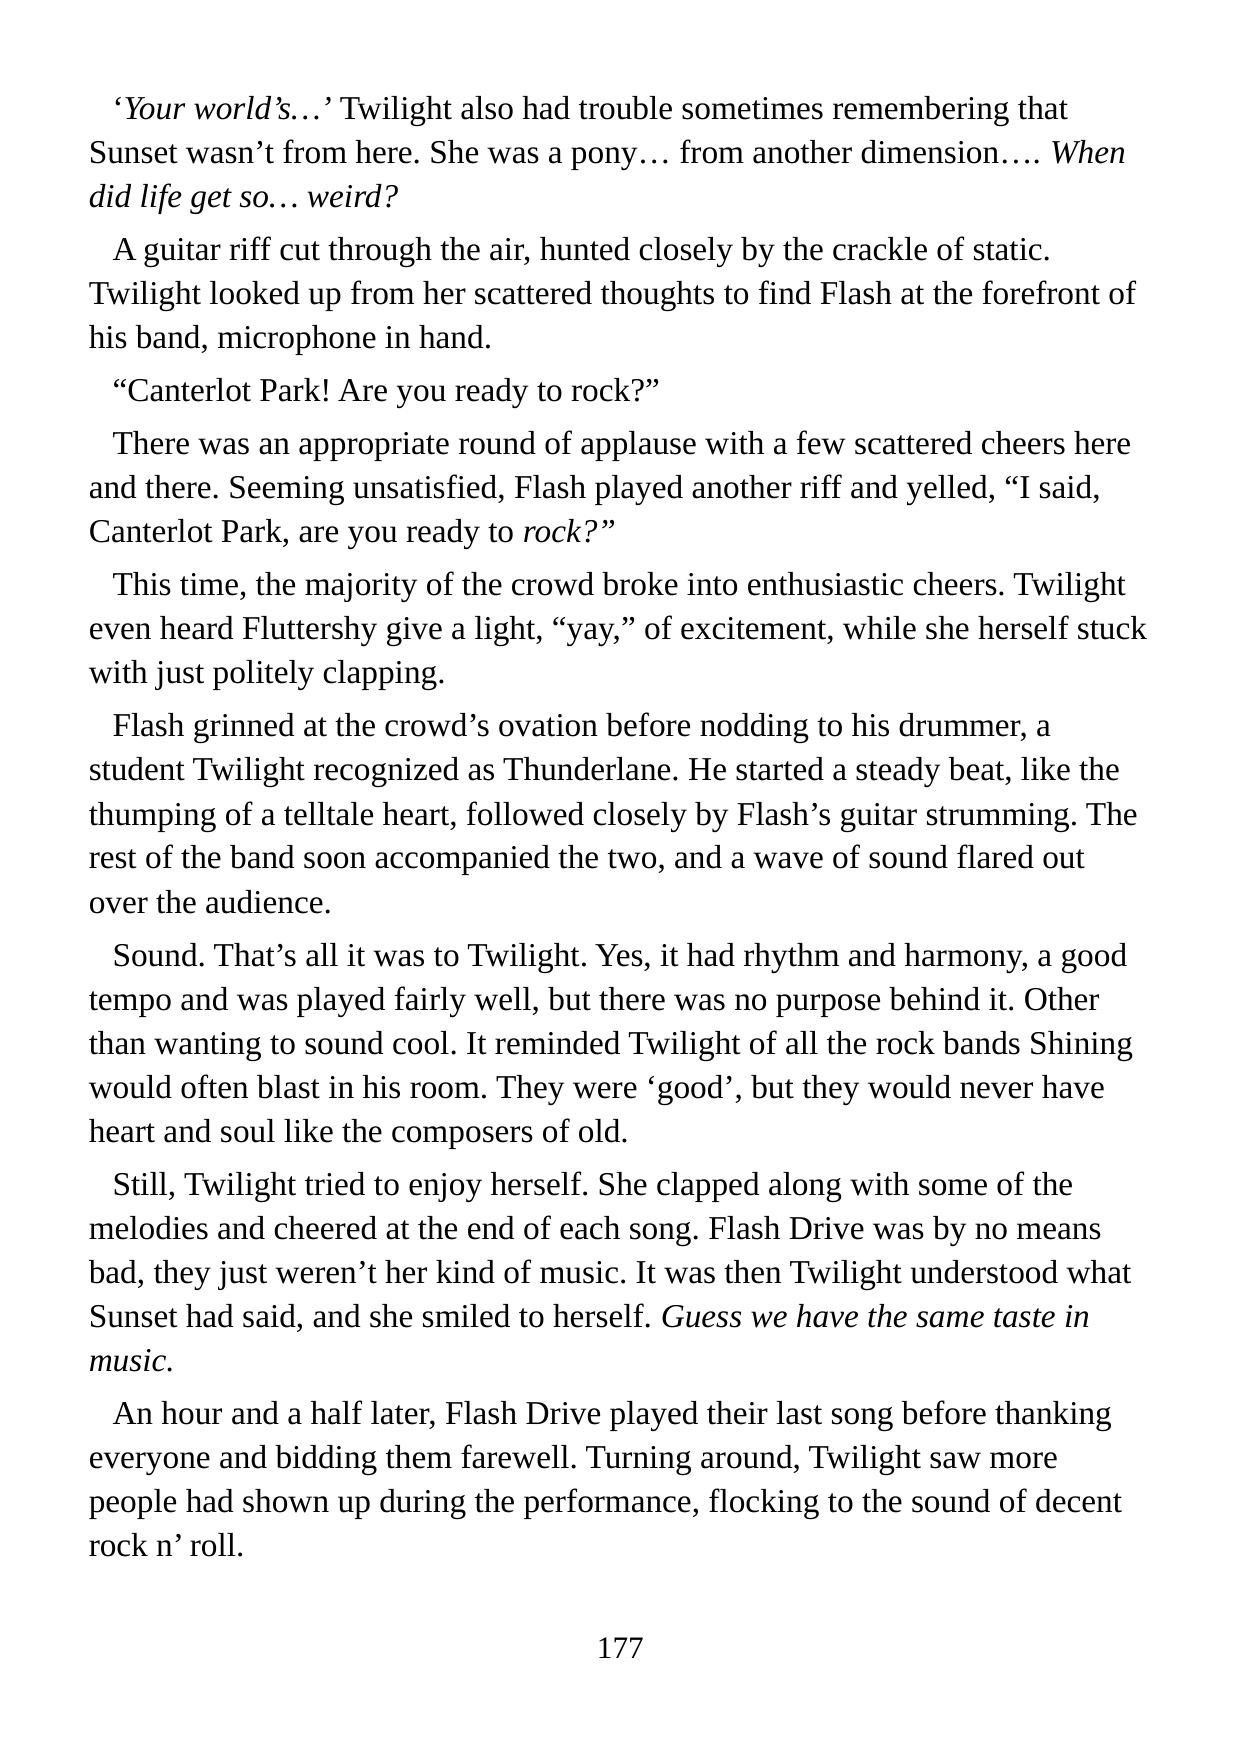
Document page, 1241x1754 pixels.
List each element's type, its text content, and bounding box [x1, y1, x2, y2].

text A guitar riff cut through the air, hunted closely by the crackle of static. Twilight looked up from her scattered thoughts to find Flash at the forefront of his band, microphone in hand. [88, 229, 1152, 356]
text Still, Twilight tried to enjoy herself. She clapped along with some of the melodies and cheered at the end of each song. Flash Drive was by no means bad, they just weren’t her kind of music. It was then Twilight understood what Sunset had said, and she smiled to herself. Guess we have the same taste in music. [88, 1164, 1152, 1378]
text Flash grinned at the crowd’s ovation before nodding to his drummer, a student Twilight recognized as Thunderlane. He started a steady beat, like the thumping of a telltale heart, followed closely by Flash’s guitar strumming. The rest of the band soon accompanied the two, and a wave of sound flared out over the audience. [88, 706, 1152, 920]
text An hour and a half later, Flash Drive played their last song before thanking everyone and bidding them farewell. Turning around, Twilight saw more people had shown up during the performance, flocking to the sound of decent rock n’ roll. [88, 1393, 1152, 1564]
text There was an appropriate round of applause with a few scattered cheers here and there. Seeming unsatisfied, Flash played another riff and yelled, “I said, Canterlot Park, are you ready to rock?” [88, 423, 1152, 550]
text Sound. That’s all it was to Twilight. Yes, it had rhythm and harmony, a good tempo and was played fairly well, but there was no purpose behind it. Other than wanting to sound cool. It reminded Twilight of all the rock bands Shining would often blast in his room. They were ‘good’, but they would never have heart and soul like the composers of old. [88, 935, 1152, 1149]
text ‘Your world’s…’ Twilight also had trouble sometimes remembering that Sunset wasn’t from here. She was a pony… from another dimension…. When did life get so… weird? [88, 88, 1152, 215]
text “Canterlot Park! Are you ready to rock?” [88, 371, 1152, 409]
text This time, the majority of the crowd broke into enthusiastic cheers. Twilight even heard Fluttershy give a light, “yay,” of excitement, while she herself stuck with just politely clapping. [88, 564, 1152, 691]
